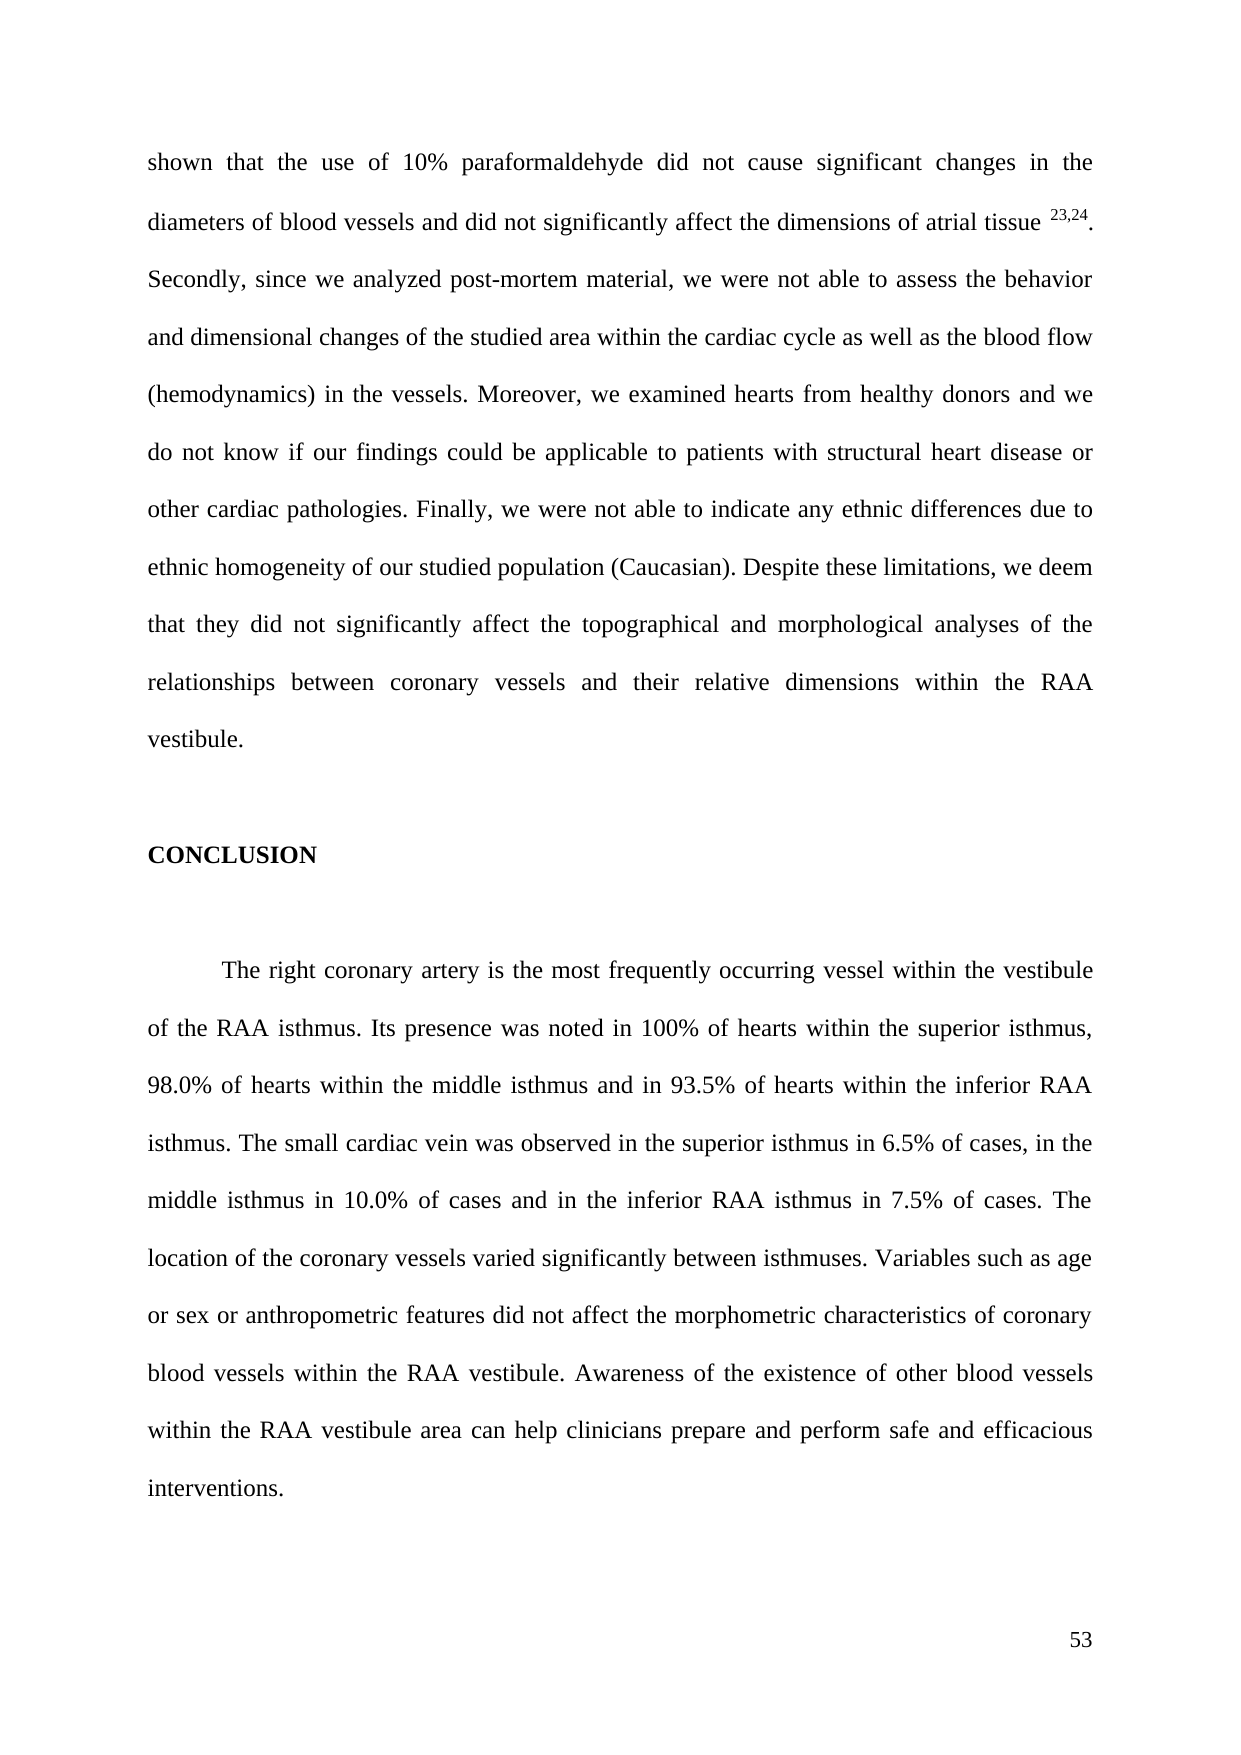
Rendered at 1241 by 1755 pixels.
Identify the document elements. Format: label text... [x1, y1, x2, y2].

subtitle CONCLUSION [147, 841, 1105, 869]
text shown that the use of 10% paraformaldehyde did not cause significant changes in the diameters of blood vessels and did not significantly affect the dimensions of atrial tissue 23,24. Secondly, since we analyzed post-mortem material, we were not able to assess the behavior and dimensional changes of the studied area within the cardiac cycle as well as the blood flow (hemodynamics) in the vessels. Moreover, we examined hearts from healthy donors and we do not know if our findings could be applicable to patients with structural heart disease or other cardiac pathologies. Finally, we were not able to indicate any ethnic differences due to ethnic homogeneity of our studied population (Caucasian). Despite these limitations, we deem that they did not significantly affect the topographical and morphological analyses of the relationships between coronary vessels and their relative dimensions within the RAA vestibule. [147, 147, 1094, 753]
text The right coronary artery is the most frequently occurring vessel within the vestibule of the RAA isthmus. Its presence was noted in 100% of hearts within the superior isthmus, 98.0% of hearts within the middle isthmus and in 93.5% of hearts within the inferior RAA isthmus. The small cardiac vein was observed in the superior isthmus in 6.5% of cases, in the middle isthmus in 10.0% of cases and in the inferior RAA isthmus in 7.5% of cases. The location of the coronary vessels varied significantly between isthmuses. Variables such as age or sex or anthropometric features did not affect the morphometric characteristics of coronary blood vessels within the RAA vestibule. Awareness of the existence of other blood vessels within the RAA vestibule area can help clinicians prepare and perform safe and efficacious interventions. [147, 955, 1093, 1501]
